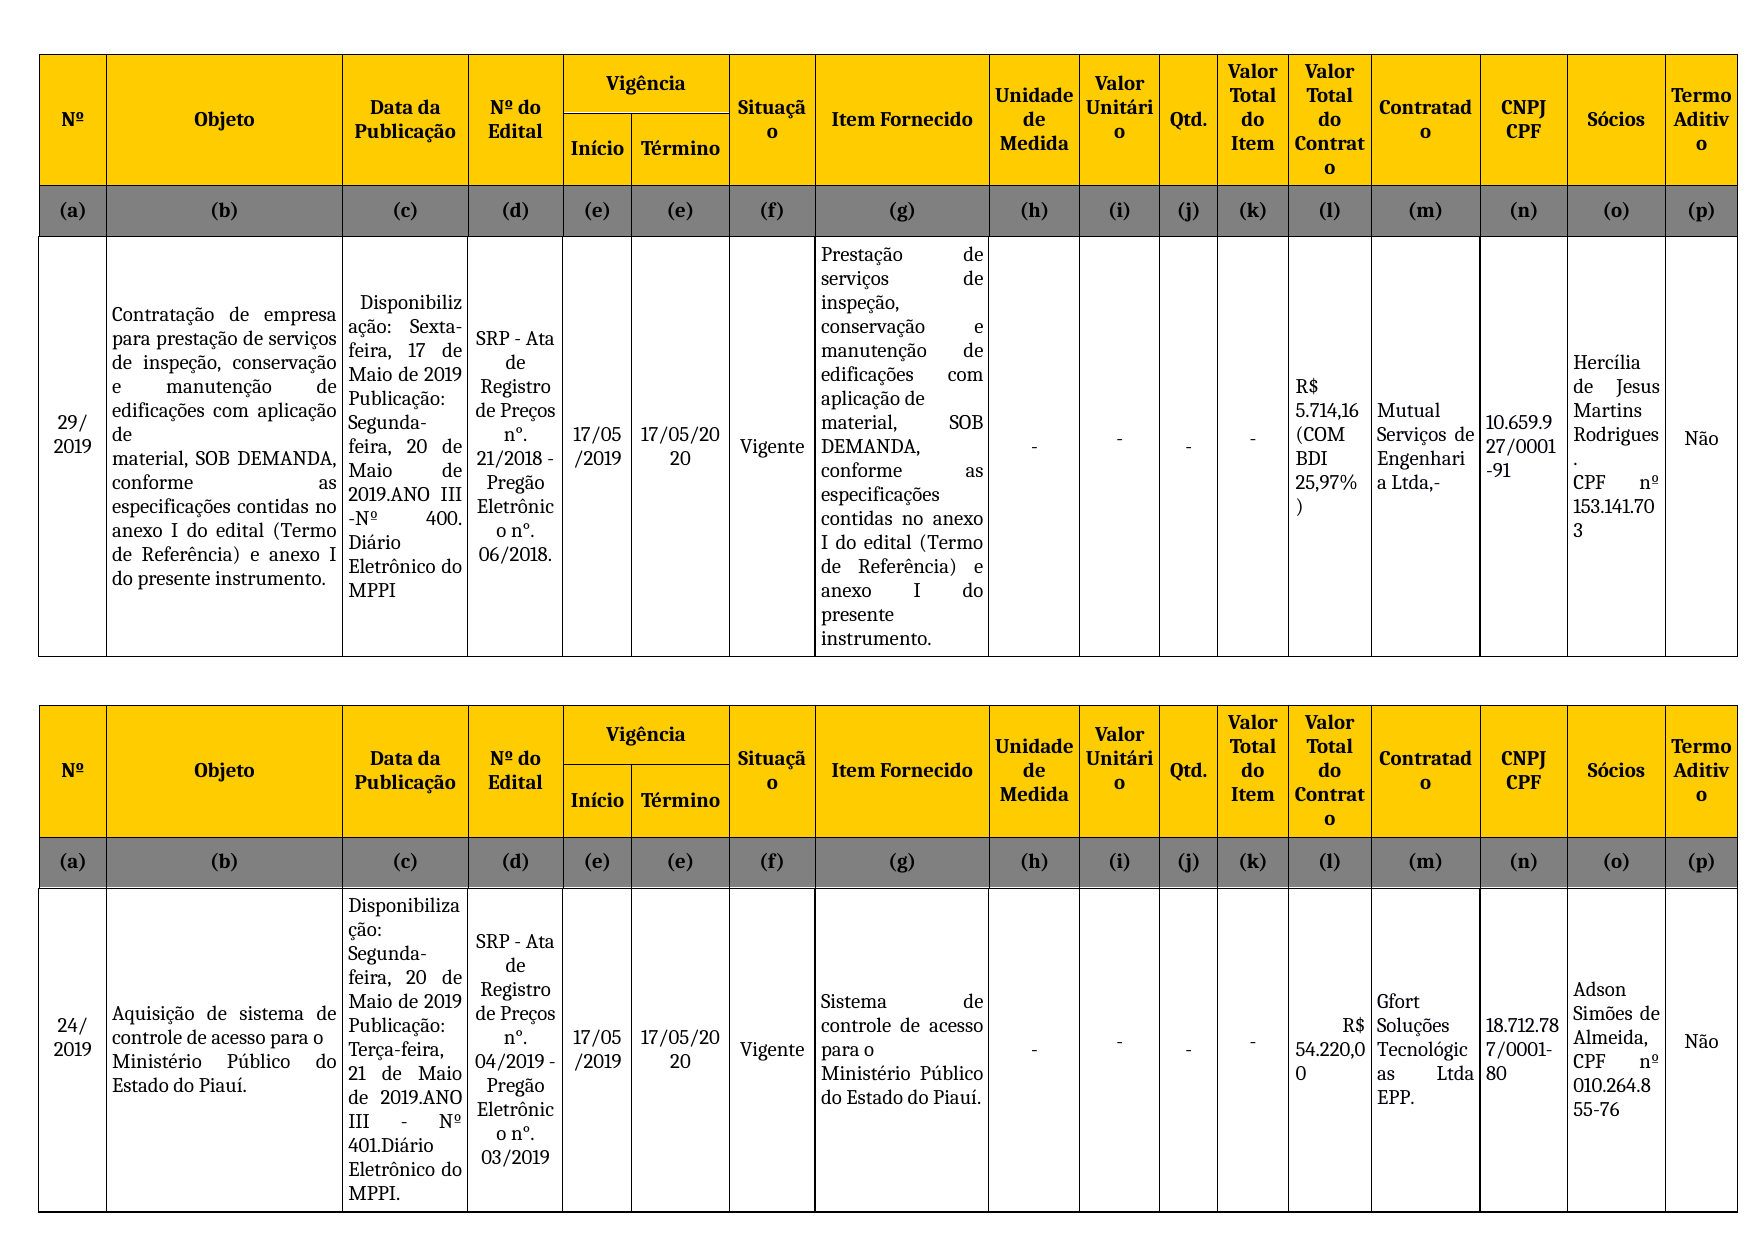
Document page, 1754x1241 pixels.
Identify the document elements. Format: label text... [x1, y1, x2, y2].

table_header Qtd. [1160, 55, 1217, 185]
table_header Valor Total do Contrato [1289, 55, 1371, 185]
table_cell Mutual Serviços de Engenharia Ltda,- [1372, 237, 1479, 656]
table_cell 17/05/2020 [632, 889, 729, 1211]
table_cell (f) [730, 186, 815, 236]
table_cell (o) [1568, 838, 1665, 887]
table_cell (j) [1160, 186, 1217, 236]
table_cell (a) [40, 838, 106, 887]
table_cell R$ 54.220,00 [1289, 889, 1371, 1211]
table_cell (a) [40, 186, 106, 236]
table_cell (p) [1666, 838, 1737, 887]
table_cell (g) [816, 838, 989, 887]
table_cell SRP - Ata de Registro de Preços n°. 04/2019 - Pregão Eletrônico n°. 03/2019 [468, 889, 562, 1211]
table_cell - [1080, 237, 1159, 656]
table_header Item Fornecido [816, 55, 989, 185]
table_cell Disponibilização: Segunda-feira, 20 de Maio de 2019 Publicação: Terça-feira, 21 de Maio de 2019.ANO III - Nº 401.Diário Eletrônico do MPPI. [343, 889, 467, 1211]
table_cell Vigente [730, 237, 814, 656]
table_header Valor Total do Item [1218, 55, 1288, 185]
table_header Nº [40, 706, 106, 837]
table_cell (l) [1289, 186, 1371, 236]
table_header CNPJ CPF [1481, 55, 1567, 185]
table_cell - [989, 889, 1079, 1211]
table_cell (d) [469, 838, 563, 887]
table_cell - [1080, 889, 1159, 1211]
table_cell (n) [1481, 186, 1567, 236]
table_cell (o) [1568, 186, 1665, 236]
table_cell (k) [1218, 186, 1288, 236]
table_cell (e) [564, 838, 631, 887]
table_cell (e) [564, 186, 631, 236]
table_cell Adson Simões de Almeida, CPF nº 010.264.855-76 [1568, 889, 1665, 1211]
table_cell (m) [1372, 838, 1480, 887]
table_header Sócios [1568, 55, 1665, 185]
table_cell - [1160, 889, 1217, 1211]
table_header Contratado [1372, 706, 1480, 837]
table_header Objeto [107, 706, 342, 837]
table_cell (j) [1160, 838, 1217, 887]
table_cell Prestação de serviços de inspeção, conservação e manutenção de edificações com aplicação de material, SOB DEMANDA, conforme as especificações contidas no anexo I do edital (Termo de Referência) e anexo I do presente instrumento. [816, 237, 988, 656]
table_cell Início [564, 765, 631, 837]
table_header Vigência [564, 55, 729, 112]
table_cell Gfort Soluções Tecnológicas Ltda EPP. [1372, 889, 1479, 1211]
table_cell - [1218, 237, 1288, 656]
table_header Situação [730, 706, 815, 837]
table_header Nº [40, 55, 106, 185]
table_cell R$ 5.714,16 (COM BDI 25,97%) [1289, 237, 1371, 656]
table_cell (k) [1218, 838, 1288, 887]
table_cell Hercília de Jesus Martins Rodrigues. CPF nº 153.141.703 [1568, 237, 1665, 656]
table_header Objeto [107, 55, 342, 185]
table_header CNPJ CPF [1481, 706, 1567, 837]
table_cell - [989, 237, 1079, 656]
table_cell (b) [107, 186, 342, 236]
table_cell - [1218, 889, 1288, 1211]
table_header Valor Unitário [1080, 55, 1159, 185]
table_cell 17/05/2020 [632, 237, 729, 656]
table_header Termo Aditivo [1666, 55, 1737, 185]
table_header Sócios [1568, 706, 1665, 837]
table_cell Não [1666, 889, 1737, 1211]
table_cell (d) [469, 186, 563, 236]
table_cell (n) [1481, 838, 1567, 887]
table_header Nº do Edital [469, 55, 563, 185]
table_header Nº do Edital [469, 706, 563, 837]
table_header Termo Aditivo [1666, 706, 1737, 837]
table_header Item Fornecido [816, 706, 989, 837]
table_cell SRP - Ata de Registro de Preços n°. 21/2018 - Pregão Eletrônico n°. 06/2018. [468, 237, 562, 656]
table_cell (i) [1080, 838, 1159, 887]
table_header Vigência [564, 706, 729, 764]
table_cell (m) [1372, 186, 1480, 236]
table_cell (i) [1080, 186, 1159, 236]
table_cell Disponibilização: Sexta-feira, 17 de Maio de 2019 Publicação: Segunda-feira, 20 de Maio de 2019.ANO III -Nº 400. Diário Eletrônico do MPPI [343, 237, 467, 656]
table_header Data da Publicação [343, 55, 468, 185]
table_header Valor Unitário [1080, 706, 1159, 837]
table_cell Vigente [730, 889, 814, 1211]
table_header Valor Total do Item [1218, 706, 1288, 837]
table_cell Término [632, 765, 729, 837]
table_cell Término [632, 114, 729, 185]
table_cell (l) [1289, 838, 1371, 887]
table_header Situação [730, 55, 815, 185]
table_cell (c) [343, 186, 468, 236]
table_cell Sistema de controle de acesso para o Ministério Público do Estado do Piauí. [816, 889, 988, 1211]
table_cell 29/ 2019 [39, 237, 106, 656]
table_cell Aquisição de sistema de controle de acesso para o Ministério Público do Estado do Piauí. [107, 889, 342, 1211]
table_cell (h) [990, 838, 1079, 887]
table_cell 17/05/2019 [563, 889, 631, 1211]
table_cell (g) [816, 186, 989, 236]
table_cell (e) [632, 838, 729, 887]
table_header Contratado [1372, 55, 1480, 185]
table_cell 24/ 2019 [39, 889, 106, 1211]
table_cell Contratação de empresa para prestação de serviços de inspeção, conservação e manutenção de edificações com aplicação de material, SOB DEMANDA, conforme as especificações contidas no anexo I do edital (Termo de Referência) e anexo I do presente instrumento. [107, 237, 342, 656]
table_cell 17/05/2019 [563, 237, 631, 656]
table_cell (e) [632, 186, 729, 236]
table_header Unidade de Medida [990, 706, 1079, 837]
table_cell 18.712.787/0001-80 [1481, 889, 1567, 1211]
table_cell (b) [107, 838, 342, 887]
table_cell Não [1666, 237, 1737, 656]
table_cell (p) [1666, 186, 1737, 236]
table_header Valor Total do Contrato [1289, 706, 1371, 837]
table_cell (h) [990, 186, 1079, 236]
table_cell Início [564, 114, 631, 185]
table_cell (f) [730, 838, 815, 887]
table_cell 10.659.927/0001-91 [1481, 237, 1567, 656]
table_header Unidade de Medida [990, 55, 1079, 185]
table_cell (c) [343, 838, 468, 887]
table_header Data da Publicação [343, 706, 468, 837]
table_header Qtd. [1160, 706, 1217, 837]
table_cell - [1160, 237, 1217, 656]
